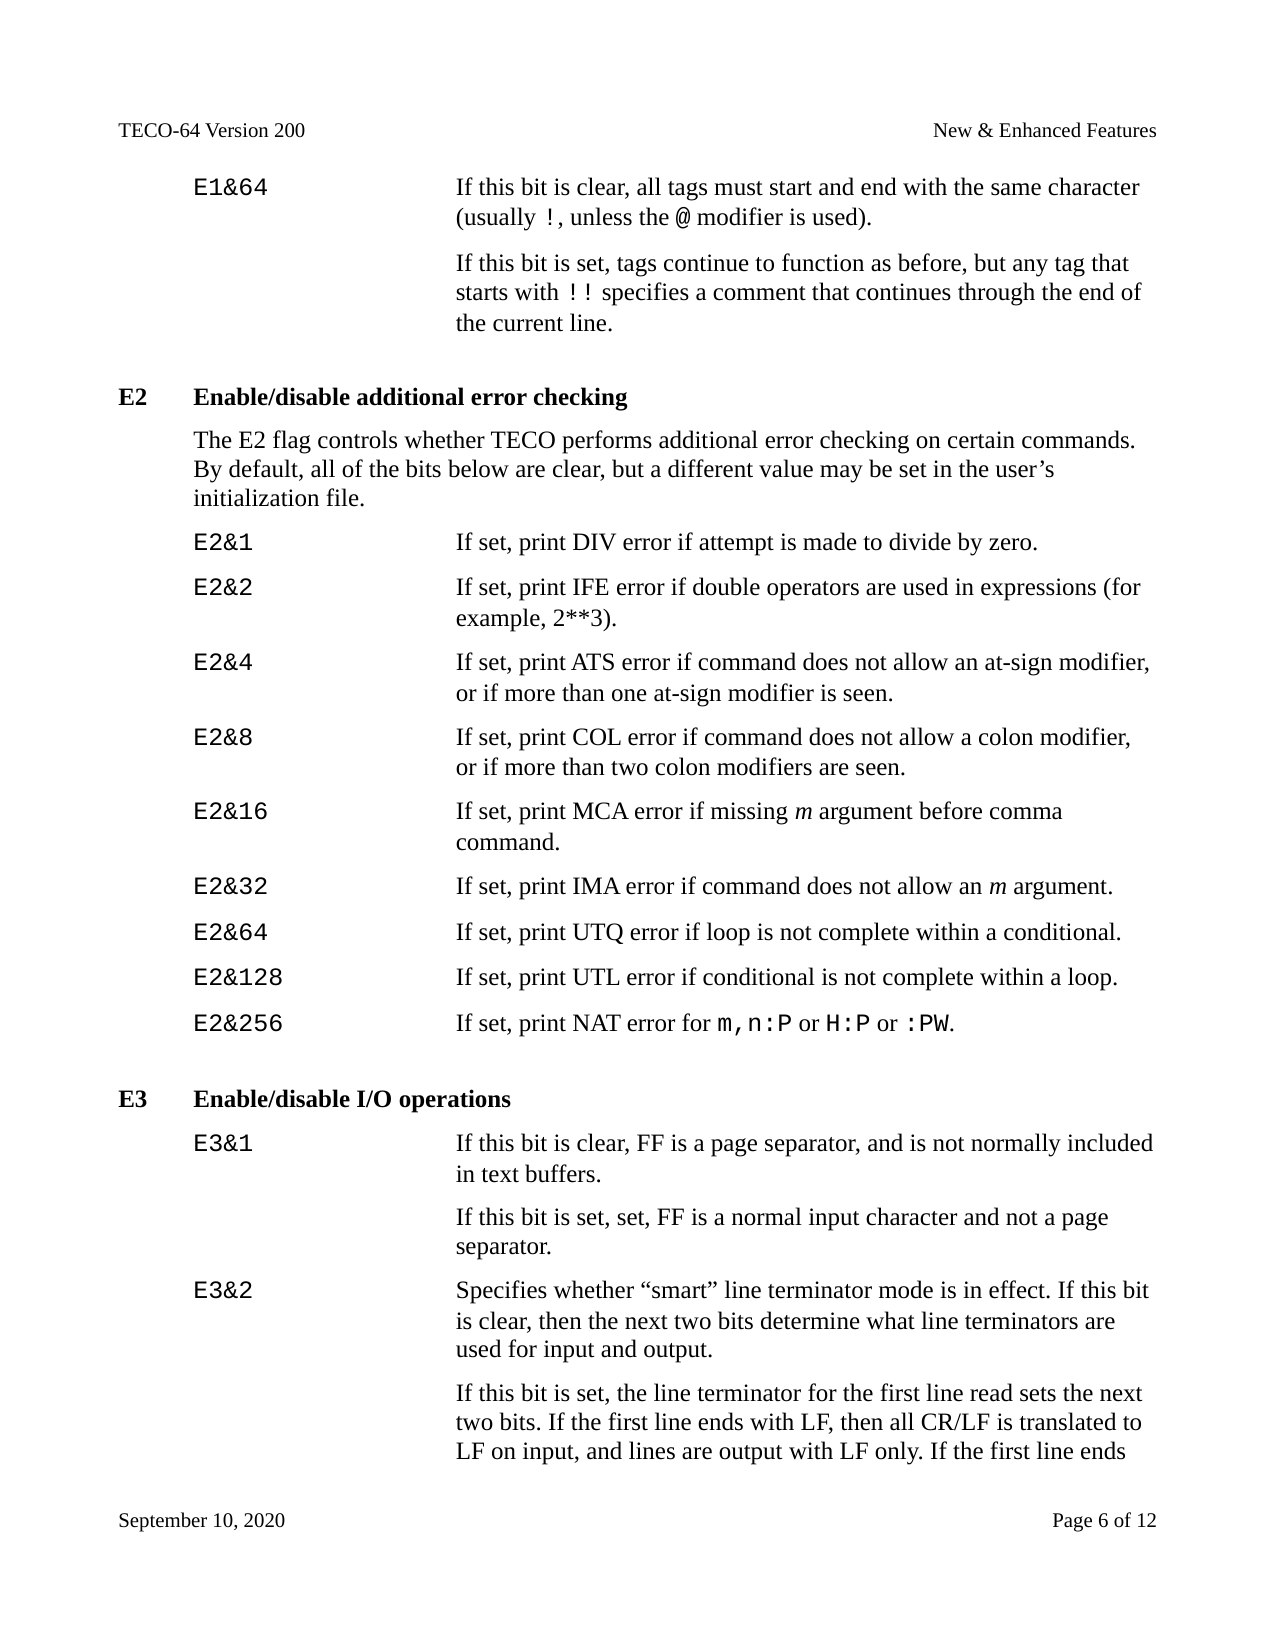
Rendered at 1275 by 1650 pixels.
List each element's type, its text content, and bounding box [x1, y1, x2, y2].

text E2&64 If set, print UTQ error if loop is not complete within a conditional. [193, 917, 1157, 947]
text E3 Enable/disable I/O operations [118, 1084, 1157, 1113]
text E2&16 If set, print MCA error if missing m argument before comma command. [193, 796, 1157, 856]
text E2 Enable/disable additional error checking [118, 382, 1157, 410]
text E3&1 If this bit is clear, FF is a page separator, and is not normally included in text buffers. [193, 1128, 1157, 1187]
text E1&64 If this bit is clear, all tags must start and end with the same character (usually !, unless the @ modifier is used). [193, 172, 1157, 233]
text E2&32 If set, print IMA error if command does not allow an m argument. [193, 871, 1157, 902]
text If this bit is set, set, FF is a normal input character and not a page separator. [456, 1202, 1157, 1260]
text If this bit is set, tags continue to function as before, but any tag that starts with !! specifies a comment that continues through the end of the current line. [456, 248, 1157, 337]
text E2&256 If set, print NAT error for m,n:P or H:P or :PW. [193, 1008, 1157, 1039]
text E2&1 If set, print DIV error if attempt is made to divide by zero. [193, 527, 1157, 557]
text The E2 flag controls whether TECO performs additional error checking on certain commands. By default, all of the bits below are clear, but a different value may be set in the user’s initialization file. [193, 425, 1157, 512]
text E3&2 Specifies whether “smart” line terminator mode is in effect. If this bit is clear, then the next two bits determine what line terminators are used for input and output. [193, 1275, 1157, 1363]
text E2&4 If set, print ATS error if command does not allow an at-sign modifier, or if more than one at-sign modifier is seen. [193, 647, 1157, 707]
text If this bit is set, the line terminator for the first line read sets the next two bits. If the first line ends with LF, then all CR/LF is translated to LF on input, and lines are output with LF only. If the first line ends [456, 1378, 1157, 1464]
text E2&8 If set, print COL error if command does not allow a colon modifier, or if more than two colon modifiers are seen. [193, 722, 1157, 781]
text E2&128 If set, print UTL error if conditional is not complete within a loop. [193, 962, 1157, 993]
text E2&2 If set, print IFE error if double operators are used in expressions (for example, 2**3). [193, 572, 1157, 632]
